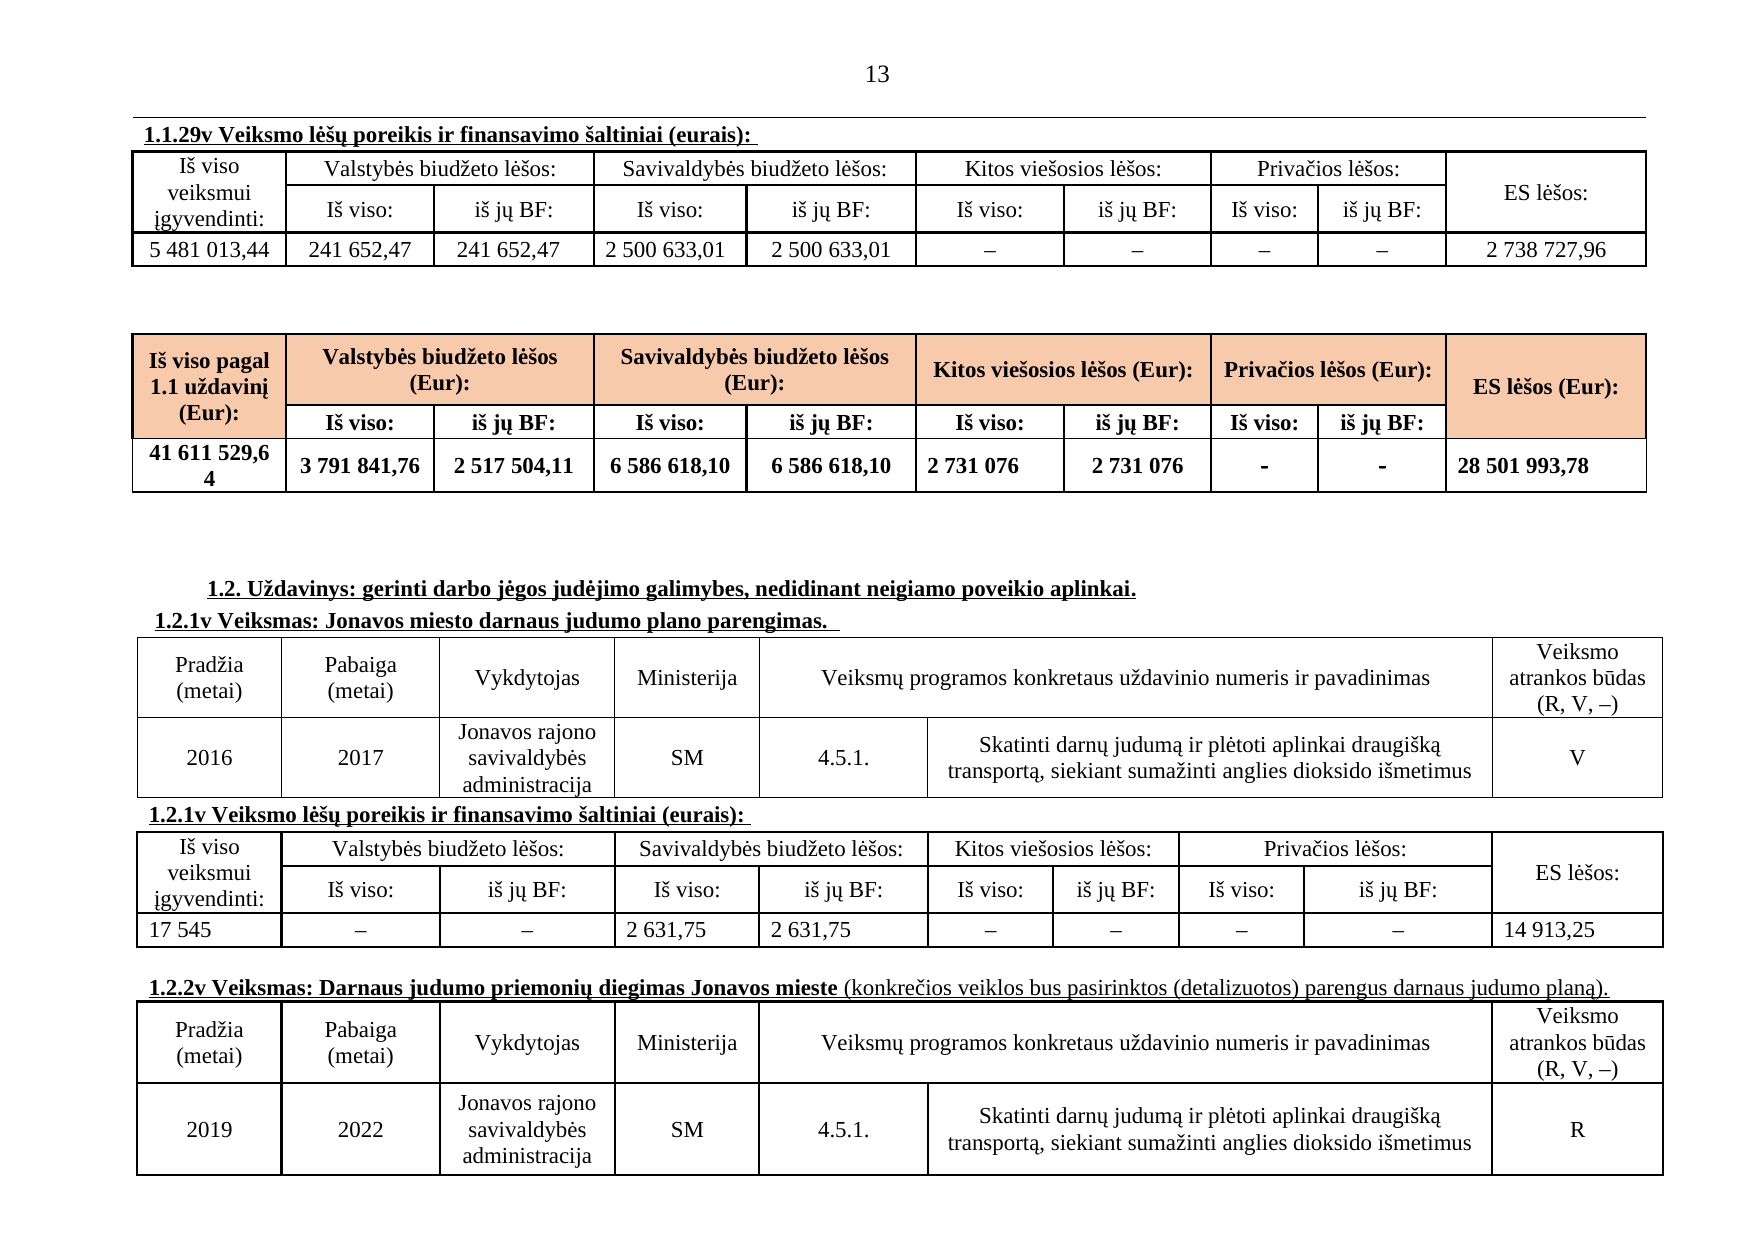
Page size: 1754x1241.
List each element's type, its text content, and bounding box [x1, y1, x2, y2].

table_cell [286, 299, 434, 333]
table_cell 1.2.2v Veiksmas: Darnaus judumo priemonių diegimas Jonavos mieste (konkrečios veiklos bus pasirinktos (detalizuotos) parengus darnaus judumo planą). [137, 948, 1663, 1000]
table_cell [1663, 265, 1692, 299]
table_cell Veiksmo atrankos būdas (R, V, –) [1493, 638, 1662, 717]
table_cell 14 913,25 [1493, 914, 1662, 946]
table_cell Kitos viešosios lėšos (Eur): [917, 335, 1210, 404]
table_cell Veiksmo atrankos būdas (R, V, –) [1493, 1003, 1662, 1082]
table_cell Iš viso veiksmui įgyvendinti: [134, 153, 285, 231]
table_cell – [283, 914, 439, 946]
table_cell 1.2.1v Veiksmas: Jonavos miesto darnaus judumo plano parengimas. [137, 603, 1663, 637]
table_cell Ministerija [616, 1003, 758, 1082]
table_cell ES lėšos: [1447, 153, 1645, 231]
table_cell 2016 [138, 718, 281, 797]
table_cell [1647, 438, 1663, 491]
table_cell - [1319, 439, 1445, 491]
table_cell [1663, 231, 1692, 265]
table_cell [286, 267, 434, 299]
table_cell Ministerija [615, 638, 759, 717]
table_cell [434, 299, 594, 333]
table_cell 2 731 076 [1065, 439, 1210, 491]
table_cell 17 545 [138, 914, 280, 946]
table_cell [1663, 404, 1692, 438]
table_cell iš jų BF: [1054, 867, 1178, 912]
table_cell Iš viso: [1212, 406, 1317, 438]
table_cell Savivaldybės biudžeto lėšos (Eur): [595, 335, 915, 404]
table_cell [1663, 117, 1692, 150]
table_cell iš jų BF: [1319, 406, 1445, 438]
table_cell 1.2. Uždavinys: gerinti darbo jėgos judėjimo galimybes, nedidinant neigiamo poveikio aplinkai. [128, 491, 1692, 603]
table_cell iš jų BF: [1305, 867, 1491, 912]
table_cell iš jų BF: [1319, 186, 1445, 231]
table_cell 241 652,47 [435, 234, 593, 265]
table_cell [1446, 267, 1646, 299]
table_cell Privačios lėšos (Eur): [1212, 335, 1445, 404]
table_cell 41 611 529,64 [133, 439, 285, 491]
table_cell 2 517 504,11 [435, 439, 593, 491]
table_cell Pradžia (metai) [138, 1003, 280, 1082]
table_cell Privačios lėšos: [1212, 153, 1445, 184]
table_cell Jonavos rajono savivaldybės administracija [441, 1084, 614, 1174]
table_cell 1.1.29v Veiksmo lėšų poreikis ir finansavimo šaltiniai (eurais): [133, 118, 1646, 150]
table_cell – [1054, 914, 1178, 946]
table_cell Iš viso: [929, 867, 1052, 912]
table_cell [1664, 1082, 1692, 1174]
table_cell [1647, 184, 1663, 231]
table_cell [128, 299, 132, 333]
table_cell [1663, 184, 1692, 231]
table_cell [1646, 117, 1663, 150]
table_cell - [1212, 439, 1317, 491]
table_cell Iš viso pagal 1.1 uždavinį (Eur): [134, 335, 285, 438]
table_cell Savivaldybės biudžeto lėšos: [595, 153, 915, 184]
table_cell [1646, 265, 1663, 299]
table_cell [1663, 637, 1692, 717]
table_cell 5 481 013,44 [134, 234, 285, 265]
table_cell – [1180, 914, 1303, 946]
table_cell – [917, 234, 1063, 265]
table_cell Iš viso: [1180, 867, 1303, 912]
table_cell [128, 831, 136, 864]
table_cell [1647, 150, 1663, 184]
table_cell Iš viso: [283, 867, 439, 912]
table_cell 1.2.1v Veiksmo lėšų poreikis ir finansavimo šaltiniai (eurais): [137, 798, 1663, 831]
table_cell iš jų BF: [441, 867, 614, 912]
table_cell [434, 267, 594, 299]
table_cell [1663, 797, 1692, 831]
table_cell 6 586 618,10 [748, 439, 915, 491]
table_cell Iš viso veiksmui įgyvendinti: [138, 833, 280, 912]
table_cell Skatinti darnų judumą ir plėtoti aplinkai draugišką transportą, siekiant sumažinti anglies dioksido išmetimus [928, 718, 1492, 797]
table_cell [128, 946, 137, 1000]
table_cell Jonavos rajono savivaldybės administracija [440, 718, 614, 797]
table_cell iš jų BF: [1065, 186, 1210, 231]
table_cell [1664, 1000, 1692, 1082]
table_cell SM [616, 1084, 758, 1174]
table_cell Vykdytojas [441, 1003, 614, 1082]
table_cell [128, 438, 132, 491]
table_cell R [1493, 1084, 1662, 1174]
table_cell 4.5.1. [760, 1084, 927, 1174]
table_cell [1646, 299, 1663, 333]
table_cell SM [615, 718, 759, 797]
table_cell [1446, 299, 1646, 333]
table_cell Iš viso: [287, 186, 433, 231]
table_cell [1647, 333, 1663, 404]
table_cell [1647, 231, 1663, 265]
table_cell [133, 267, 286, 299]
table_cell [1211, 299, 1318, 333]
table_cell [1663, 150, 1692, 184]
table_cell Valstybės biudžeto lėšos: [283, 833, 614, 864]
table_cell ES lėšos (Eur): [1447, 335, 1645, 438]
table_cell Iš viso: [917, 186, 1063, 231]
table_cell Iš viso: [287, 406, 433, 438]
table_cell [1064, 267, 1211, 299]
table_cell [128, 1000, 136, 1082]
table_cell 6 586 618,10 [595, 439, 745, 491]
table_cell V [1493, 718, 1662, 797]
table_cell Skatinti darnų judumą ir plėtoti aplinkai draugišką transportą, siekiant sumažinti anglies dioksido išmetimus [929, 1084, 1491, 1174]
table_cell Veiksmų programos konkretaus uždavinio numeris ir pavadinimas [760, 638, 1492, 717]
table_cell [128, 265, 132, 299]
table_cell 2 500 633,01 [595, 234, 745, 265]
table_cell [1663, 333, 1692, 404]
table_cell [128, 117, 132, 150]
table_cell – [441, 914, 614, 946]
table_cell [128, 603, 137, 637]
table_cell iš jų BF: [435, 186, 593, 231]
table_cell [746, 299, 916, 333]
table_cell 2017 [282, 718, 439, 797]
table_cell 2 631,75 [616, 914, 758, 946]
table_cell – [1212, 234, 1317, 265]
table_cell Valstybės biudžeto lėšos (Eur): [287, 335, 593, 404]
table_cell 241 652,47 [287, 234, 433, 265]
table_cell Veiksmų programos konkretaus uždavinio numeris ir pavadinimas [760, 1003, 1491, 1082]
table_cell Savivaldybės biudžeto lėšos: [616, 833, 927, 864]
table_cell [128, 717, 137, 797]
table_cell [1663, 717, 1692, 797]
table_cell Pradžia (metai) [138, 638, 281, 717]
table_cell iš jų BF: [748, 186, 915, 231]
table_cell Iš viso: [595, 186, 745, 231]
table_cell – [1065, 234, 1210, 265]
table_cell [916, 267, 1064, 299]
table_cell [746, 267, 916, 299]
table_cell 2 731 076 [917, 439, 1063, 491]
table_cell 2 631,75 [760, 914, 927, 946]
table_cell [133, 299, 286, 333]
table_cell [594, 267, 746, 299]
table_cell 2 500 633,01 [748, 234, 915, 265]
table_cell 4.5.1. [760, 718, 927, 797]
table_cell [128, 637, 137, 717]
table_cell [916, 299, 1064, 333]
table_cell Privačios lėšos: [1180, 833, 1491, 864]
table_cell [1211, 267, 1318, 299]
table_cell 2022 [283, 1084, 439, 1174]
table_cell 3 791 841,76 [287, 439, 433, 491]
table_cell – [1305, 914, 1491, 946]
table_cell [1663, 946, 1692, 1000]
table_cell 2 738 727,96 [1447, 234, 1645, 265]
table_cell – [1319, 234, 1445, 265]
table_cell Kitos viešosios lėšos: [929, 833, 1178, 864]
table_cell [1664, 865, 1692, 912]
table_cell Vykdytojas [440, 638, 614, 717]
table_cell iš jų BF: [435, 406, 593, 438]
table_cell 28 501 993,78 [1447, 439, 1646, 491]
table_cell Kitos viešosios lėšos: [917, 153, 1210, 184]
table_cell [1664, 912, 1692, 946]
table_cell [128, 912, 136, 946]
table_cell [1318, 267, 1446, 299]
table_cell [128, 797, 137, 831]
table_cell – [929, 914, 1052, 946]
table_cell Iš viso: [616, 867, 758, 912]
table_cell [128, 865, 136, 912]
table_cell Iš viso: [917, 406, 1063, 438]
table_cell [1663, 438, 1692, 491]
table_cell [1663, 299, 1692, 333]
table_cell [128, 1082, 136, 1174]
table_cell [1663, 603, 1692, 637]
table_cell [1647, 404, 1663, 438]
table_cell [1664, 831, 1692, 864]
table_cell [1318, 299, 1446, 333]
table_cell iš jų BF: [1065, 406, 1210, 438]
table_cell Valstybės biudžeto lėšos: [287, 153, 593, 184]
table_cell ES lėšos: [1493, 833, 1662, 912]
table_cell 2019 [138, 1084, 280, 1174]
table_cell Pabaiga (metai) [283, 1003, 439, 1082]
table_cell iš jų BF: [748, 406, 915, 438]
table_cell [594, 299, 746, 333]
table_cell Pabaiga (metai) [282, 638, 439, 717]
table_cell [1064, 299, 1211, 333]
table_cell Iš viso: [1212, 186, 1317, 231]
table_cell iš jų BF: [760, 867, 927, 912]
table_cell Iš viso: [595, 406, 745, 438]
